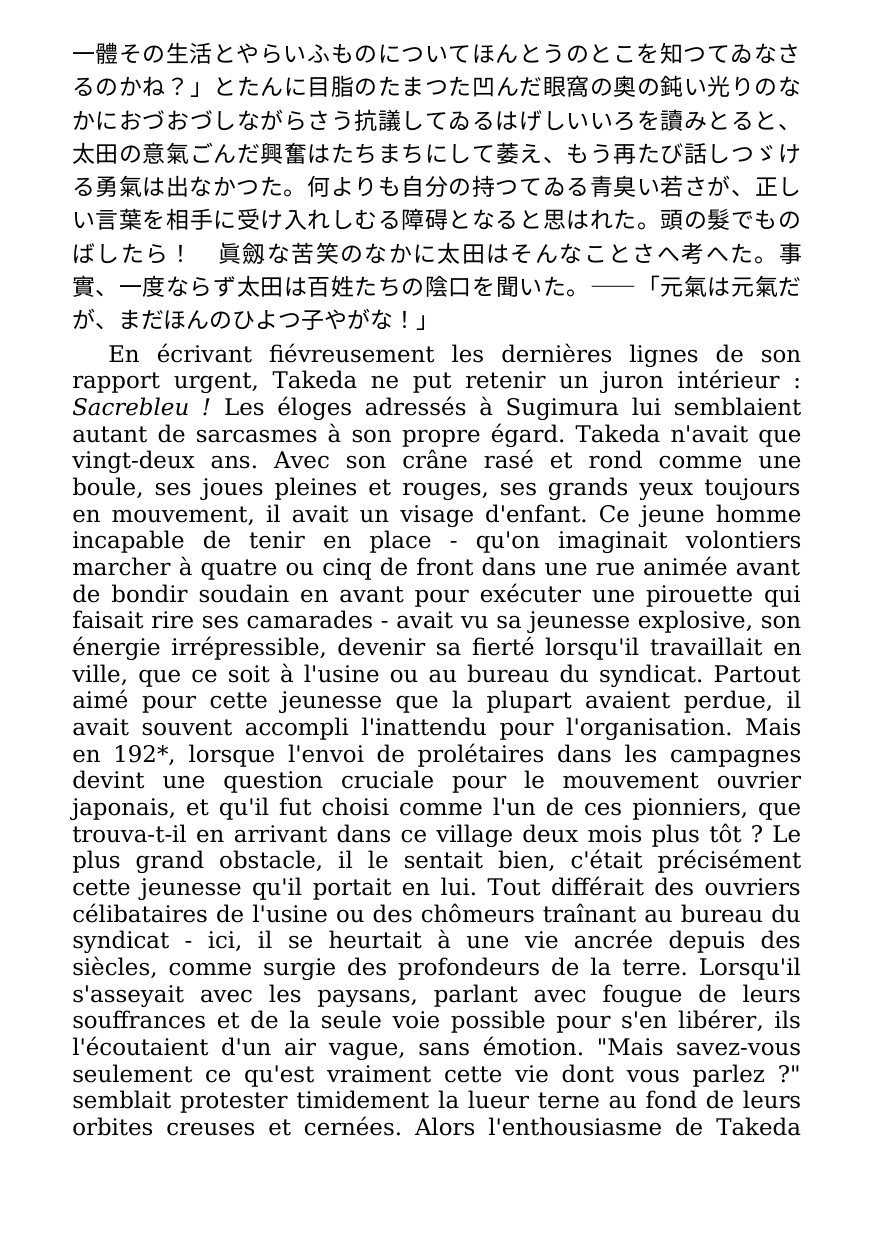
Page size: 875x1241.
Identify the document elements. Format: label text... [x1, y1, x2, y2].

text 一體その生活とやらいふものについてほんとうのとこを知つてゐなさるのかね？」とたんに目脂のたまつた凹んだ眼窩の奧の鈍い光りのなかにおづおづしながらさう抗議してゐるはげしいいろを讀みとると、太田の意氣ごんだ興奮はたちまちにして萎え、もう再たび話しつゞける勇氣は出なかつた。何よりも自分の持つてゐる青臭い若さが、正しい言葉を相手に受け入れしむる障碍となると思はれた。頭の髮でものばしたら！ 眞劔な苦笑のなかに太田はそんなことさへ考へた。事實、一度ならず太田は百姓たちの陰口を聞いた。――「元氣は元氣だが、まだほんのひよつ子やがな！」 [72, 36, 802, 335]
text En écrivant fiévreusement les dernières lignes de son rapport urgent, Takeda ne put retenir un juron intérieur : Sacrebleu ! Les éloges adressés à Sugimura lui semblaient autant de sarcasmes à son propre égard. Takeda n'avait que vingt-deux ans. Avec son crâne rasé et rond comme une boule, ses joues pleines et rouges, ses grands yeux toujours en mouvement, il avait un visage d'enfant. Ce jeune homme incapable de tenir en place - qu'on imaginait volontiers marcher à quatre ou cinq de front dans une rue animée avant de bondir soudain en avant pour exécuter une pirouette qui faisait rire ses camarades - avait vu sa jeunesse explosive, son énergie irrépressible, devenir sa fierté lorsqu'il travaillait en ville, que ce soit à l'usine ou au bureau du syndicat. Partout aimé pour cette jeunesse que la plupart avaient perdue, il avait souvent accompli l'inattendu pour l'organisation. Mais en 192*, lorsque l'envoi de prolétaires dans les campagnes devint une question cruciale pour le mouvement ouvrier japonais, et qu'il fut choisi comme l'un de ces pionniers, que trouva-t-il en arrivant dans ce village deux mois plus tôt ? Le plus grand obstacle, il le sentait bien, c'était précisément cette jeunesse qu'il portait en lui. Tout différait des ouvriers célibataires de l'usine ou des chômeurs traînant au bureau du syndicat - ici, il se heurtait à une vie ancrée depuis des siècles, comme surgie des profondeurs de la terre. Lorsqu'il s'asseyait avec les paysans, parlant avec fougue de leurs souffrances et de la seule voie possible pour s'en libérer, ils l'écoutaient d'un air vague, sans émotion. "Mais savez-vous seulement ce qu'est vraiment cette vie dont vous parlez ?" semblait protester timidement la lueur terne au fond de leurs orbites creuses et cernées. Alors l'enthousiasme de Takeda [72, 341, 802, 1141]
